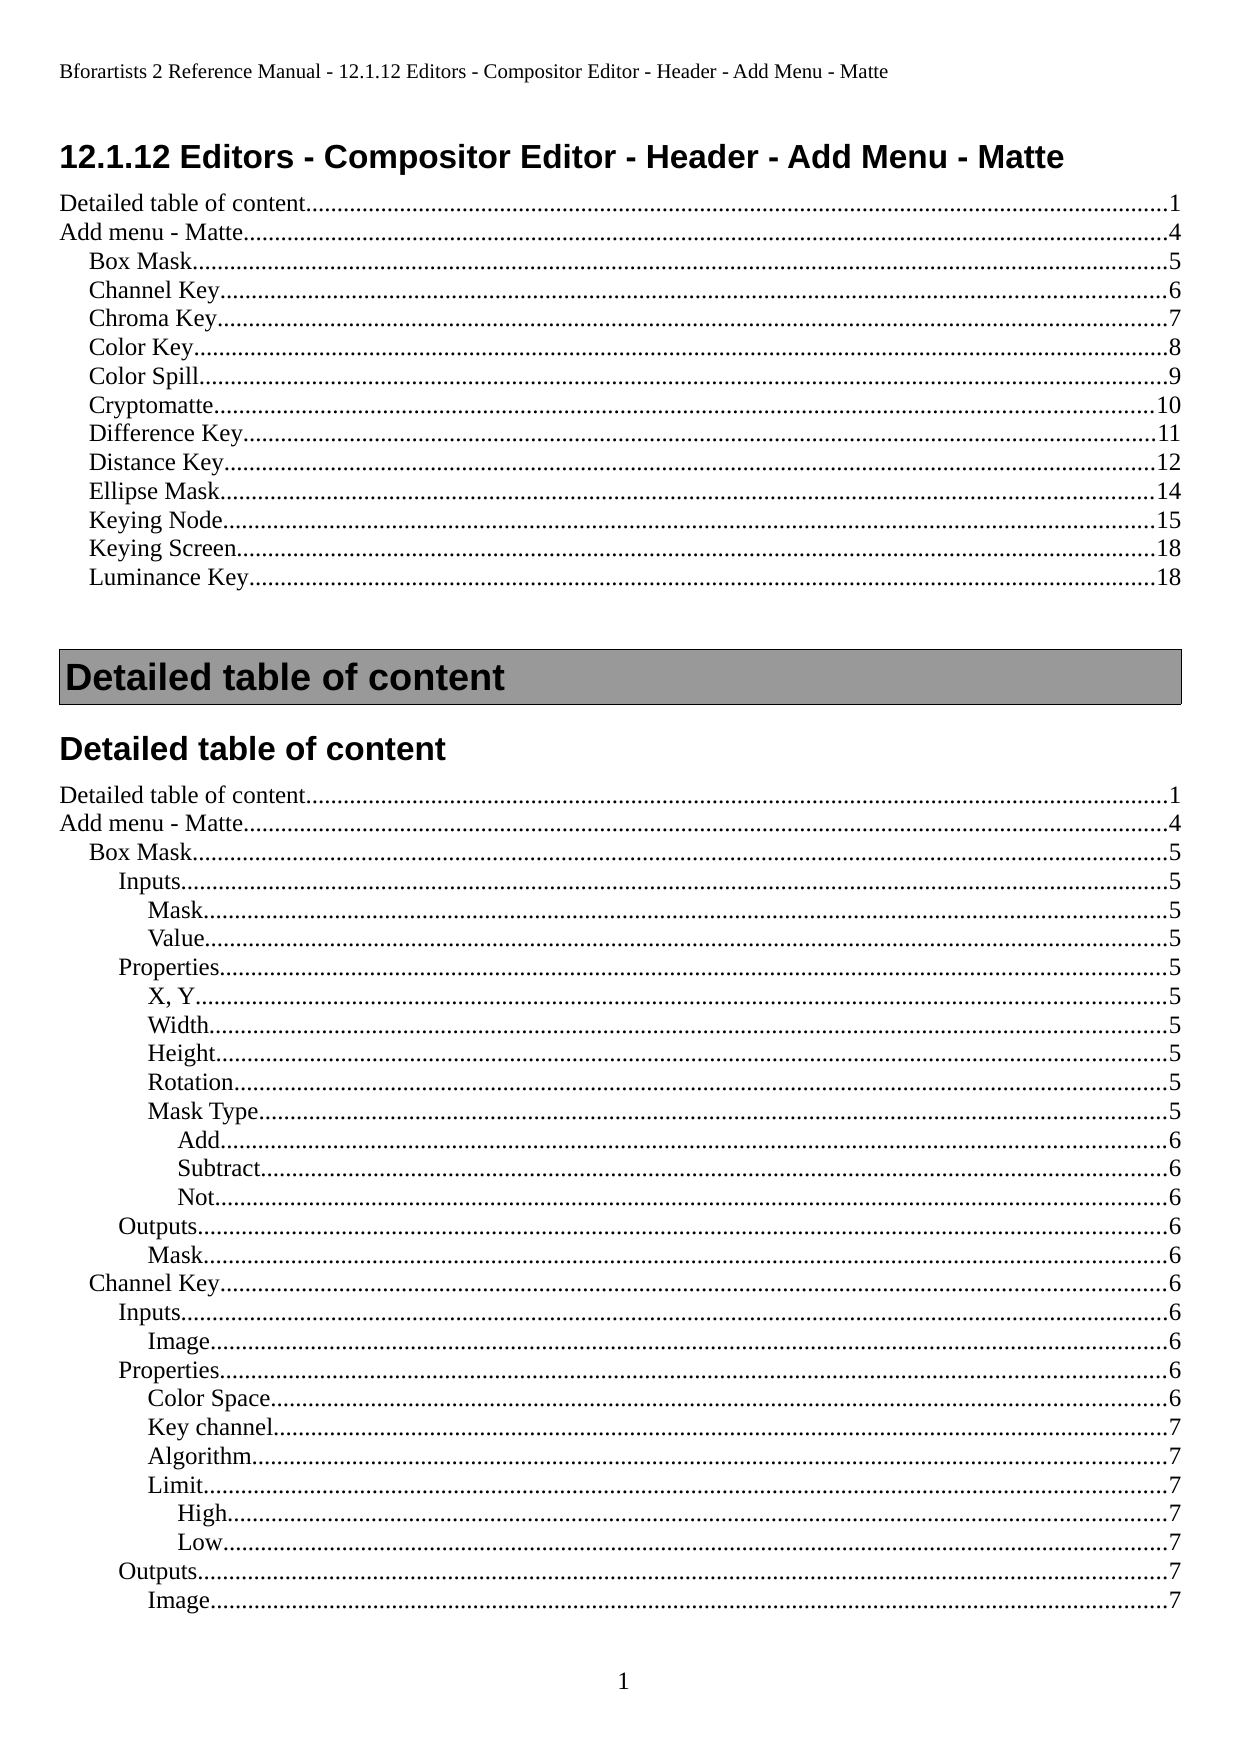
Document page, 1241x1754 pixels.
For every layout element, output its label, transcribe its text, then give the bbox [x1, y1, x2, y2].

text Add menu - Matte 4 [59, 217, 1181, 246]
text Key channel 7 [147, 1412, 1181, 1441]
subtitle 12.1.12 Editors - Compositor Editor - Header - Add Menu - Matte [59, 138, 1181, 176]
text Properties 5 [118, 952, 1181, 981]
text Outputs 6 [118, 1211, 1181, 1240]
text Mask 5 [147, 895, 1181, 923]
text Inputs 5 [118, 866, 1181, 895]
text Chroma Key 7 [88, 303, 1181, 332]
text Rotation 5 [147, 1067, 1181, 1096]
text Color Spill 9 [88, 361, 1181, 390]
text Outputs 7 [118, 1556, 1181, 1585]
text X, Y 5 [147, 981, 1181, 1010]
text Channel Key 6 [88, 275, 1181, 303]
text Luminance Key 18 [88, 562, 1181, 591]
text Limit 7 [147, 1470, 1181, 1498]
text Detailed table of content 1 [59, 780, 1181, 808]
text Value 5 [147, 923, 1181, 952]
text Color Key 8 [88, 332, 1181, 361]
text Image 6 [147, 1326, 1181, 1355]
text Box Mask 5 [88, 246, 1181, 275]
subtitle Detailed table of content [59, 729, 1181, 767]
text Box Mask 5 [88, 837, 1181, 866]
text Mask Type 5 [147, 1096, 1181, 1125]
text Inputs 6 [118, 1297, 1181, 1326]
text Image 7 [147, 1585, 1181, 1613]
text High 7 [177, 1498, 1181, 1527]
text Add menu - Matte 4 [59, 808, 1181, 837]
text Channel Key 6 [88, 1268, 1181, 1297]
text Difference Key 11 [88, 418, 1181, 447]
text Width 5 [147, 1010, 1181, 1038]
text Properties 6 [118, 1355, 1181, 1383]
text Height 5 [147, 1038, 1181, 1067]
table_header Detailed table of content [60, 650, 1181, 704]
text Add 6 [177, 1125, 1181, 1153]
text Mask 6 [147, 1240, 1181, 1268]
text Distance Key 12 [88, 447, 1181, 476]
text Keying Node 15 [88, 505, 1181, 533]
text Cryptomatte 10 [88, 390, 1181, 418]
text Ellipse Mask 14 [88, 476, 1181, 505]
text Keying Screen 18 [88, 533, 1181, 562]
text Algorithm 7 [147, 1441, 1181, 1470]
text Color Space 6 [147, 1383, 1181, 1412]
text Low 7 [177, 1527, 1181, 1556]
text Detailed table of content 1 [59, 188, 1181, 217]
text Subtract 6 [177, 1153, 1181, 1182]
text Not 6 [177, 1182, 1181, 1211]
